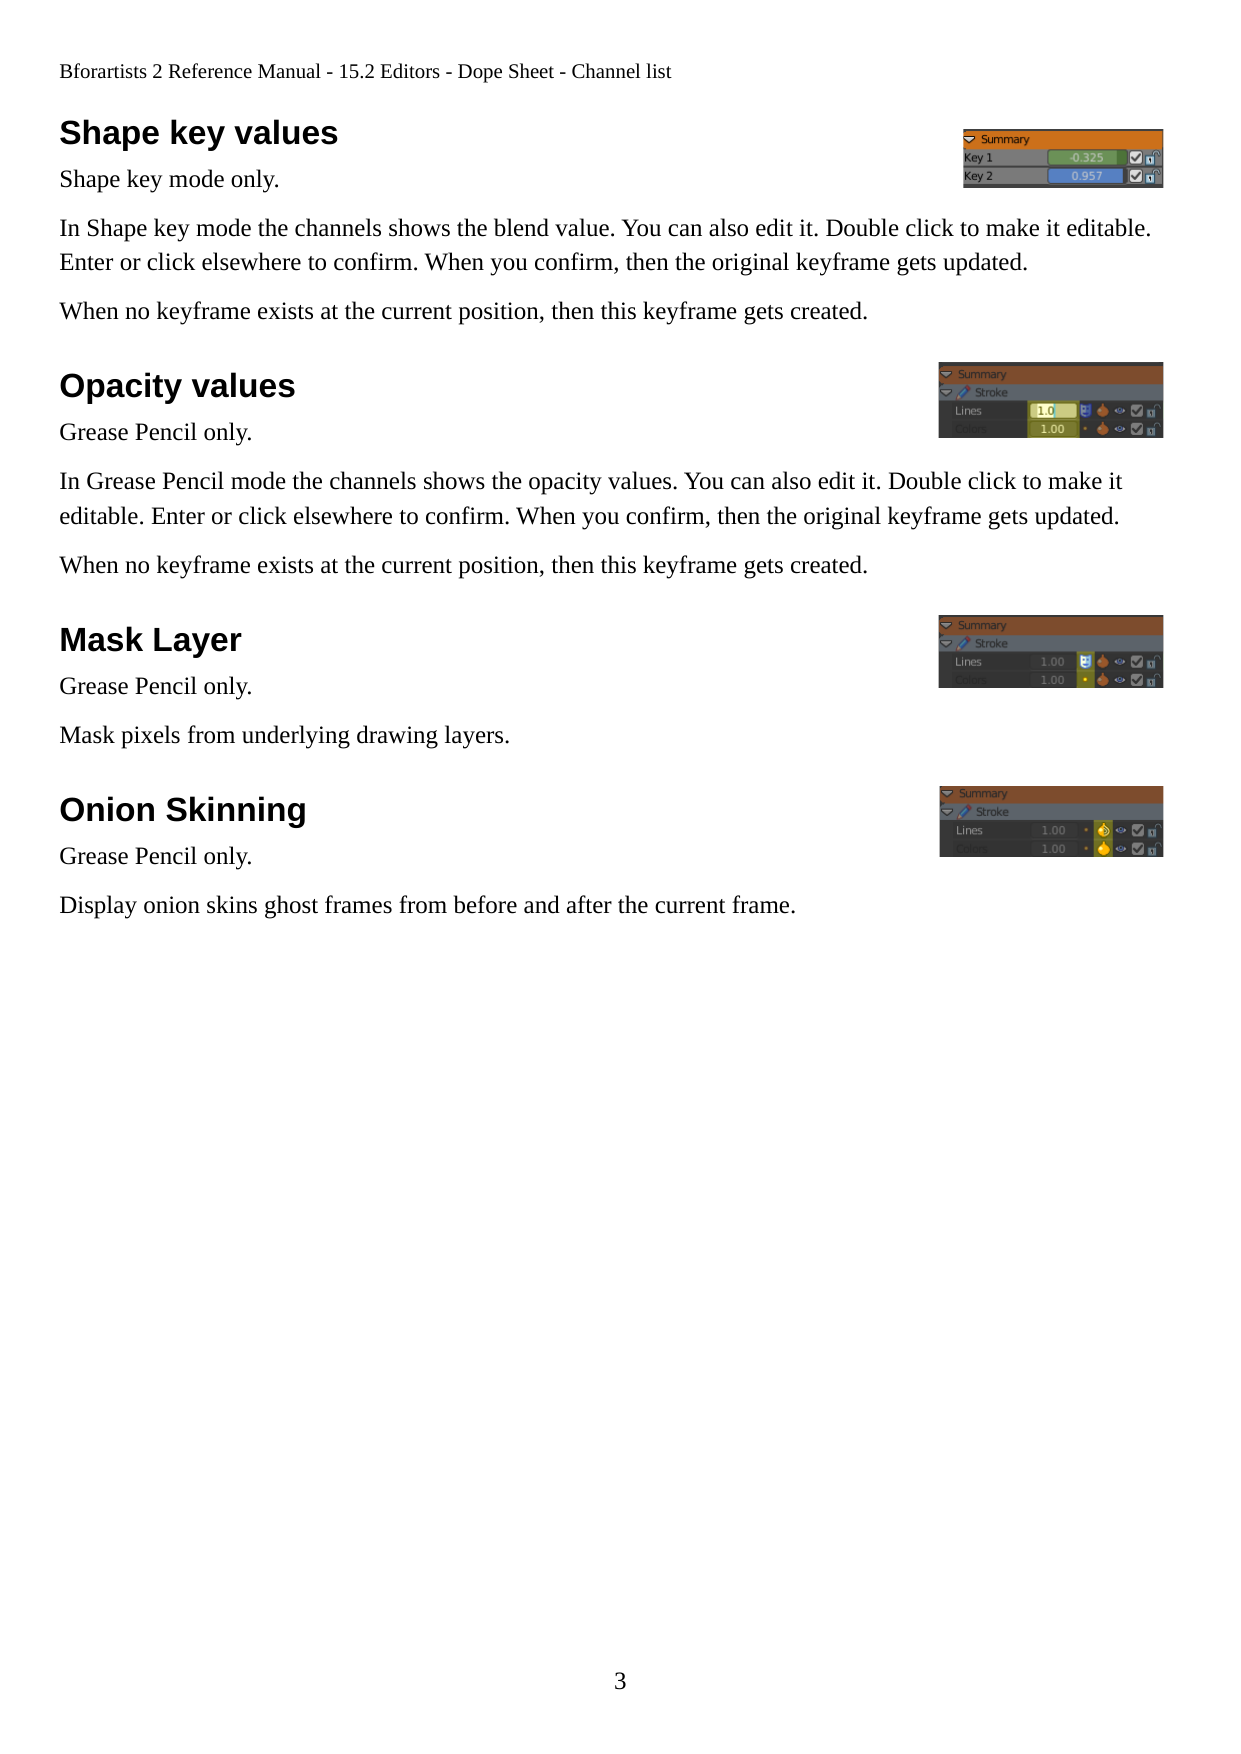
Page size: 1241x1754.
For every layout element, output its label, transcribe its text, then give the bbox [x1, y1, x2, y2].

picture [939, 786, 1164, 857]
text Display onion skins ghost frames from before and after the current frame. [59, 890, 1181, 919]
text Grease Pencil only. [59, 671, 1181, 700]
subtitle [1164, 790, 1181, 829]
text Grease Pencil only. [59, 417, 1181, 446]
text When no keyframe exists at the current position, then this keyframe gets created. [59, 296, 1181, 325]
text When no keyframe exists at the current position, then this keyframe gets created. [59, 550, 1181, 579]
subtitle Mask Layer [59, 620, 938, 658]
picture [938, 362, 1164, 438]
subtitle Shape key values [59, 113, 1181, 151]
text In Grease Pencil mode the channels shows the opacity values. You can also edit it. Double click to make it editable. Enter or click elsewhere to confirm. When you confirm, then the original keyframe gets updated. [59, 466, 1181, 530]
picture [963, 129, 1164, 188]
text Shape key mode only. [59, 164, 1181, 192]
text In Shape key mode the channels shows the blend value. You can also edit it. Double click to make it editable. Enter or click elsewhere to confirm. When you confirm, then the original keyframe gets updated. [59, 213, 1181, 276]
picture [938, 615, 1164, 688]
text Grease Pencil only. [59, 841, 1181, 870]
subtitle Opacity values [59, 366, 938, 405]
subtitle Onion Skinning [59, 790, 939, 829]
text Mask pixels from underlying drawing layers. [59, 720, 1181, 749]
subtitle [1164, 366, 1181, 405]
subtitle [1164, 620, 1181, 658]
